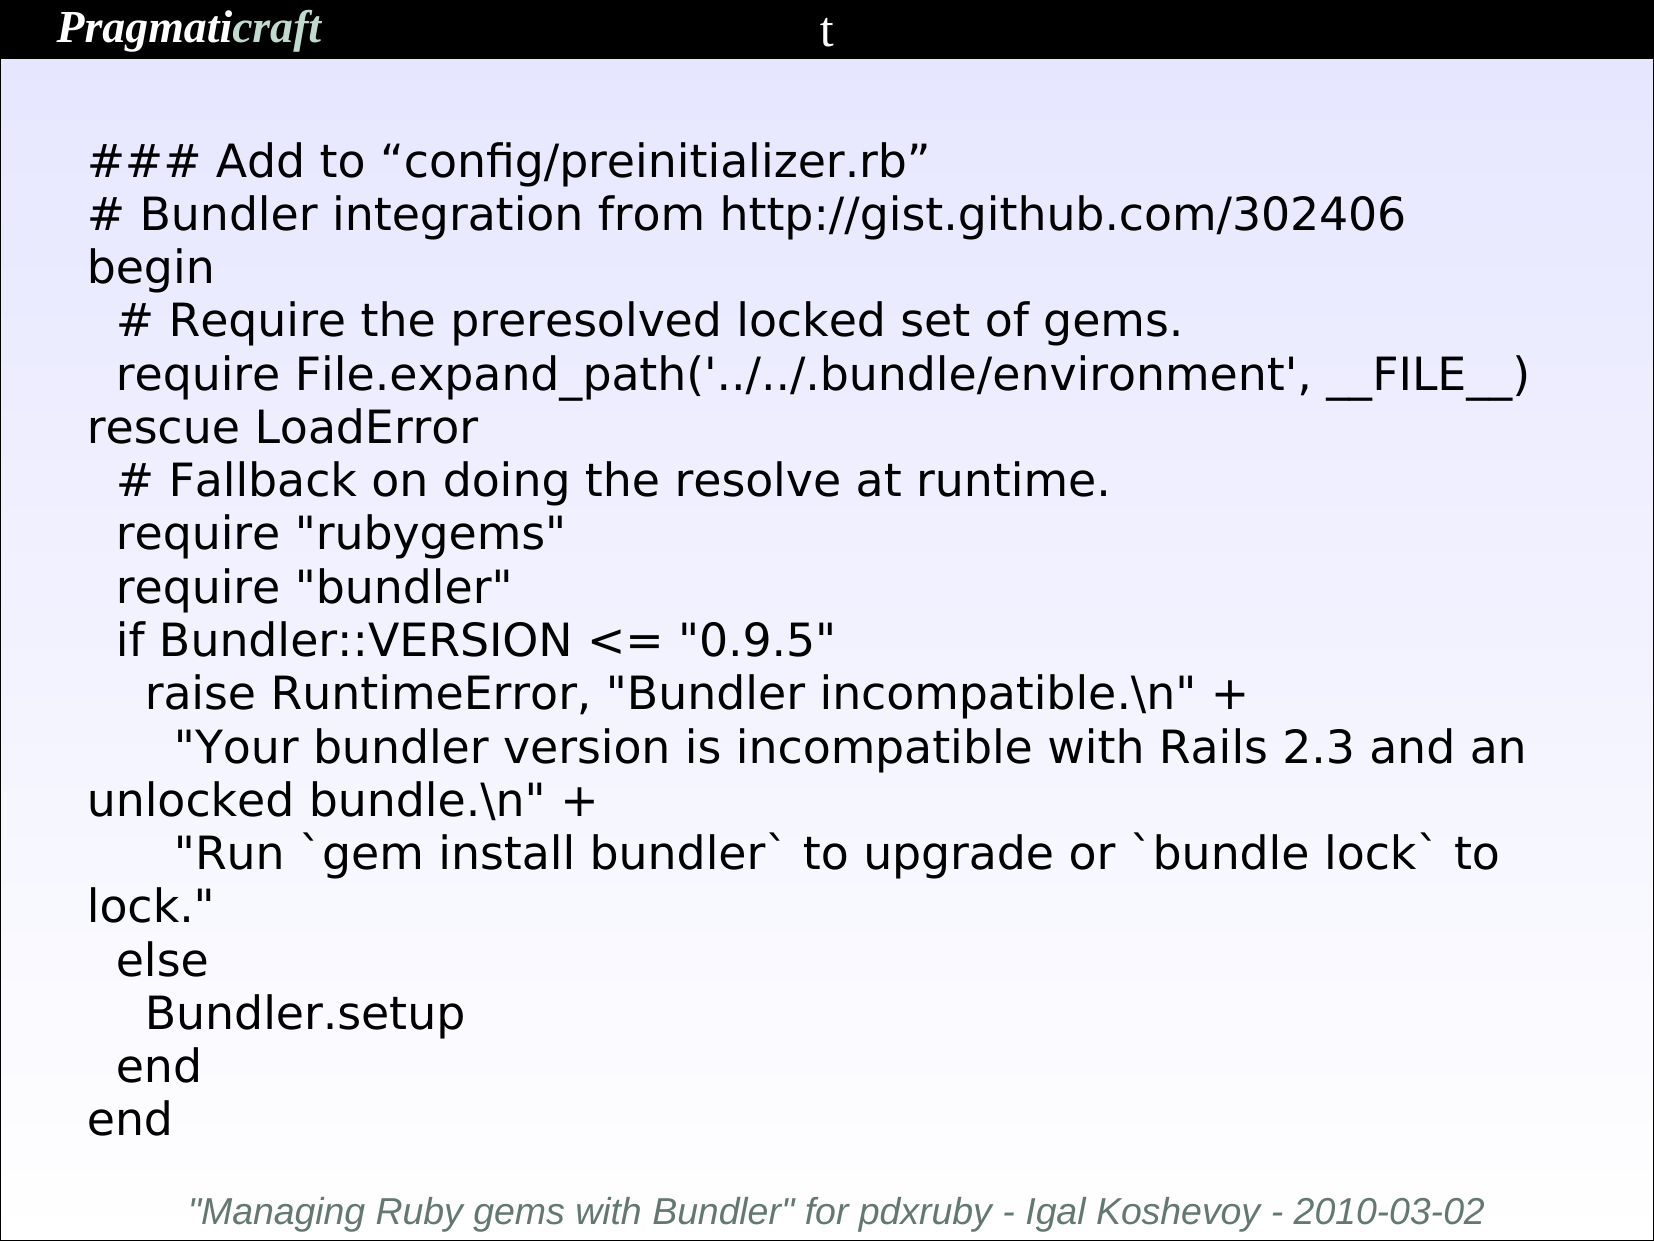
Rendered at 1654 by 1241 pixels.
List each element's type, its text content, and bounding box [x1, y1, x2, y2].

list ### Add to “config/preinitializer.rb” # Bundler integration from http://gist.github.com/302406 begin # Require the preresolved locked set of gems. require File.expand_path('../../.bundle/environment', __FILE__) rescue LoadError # Fallback on doing the resolve at runtime. require "rubygems" require "bundler" if Bundler::VERSION <= "0.9.5" raise RuntimeError, "Bundler incompatible.\n" + "Your bundler version is incompatible with Rails 2.3 and an unlocked bundle.\n" + "Run `gem install bundler` to upgrade or `bundle lock` to lock." else Bundler.setup end end [86, 134, 1576, 1201]
